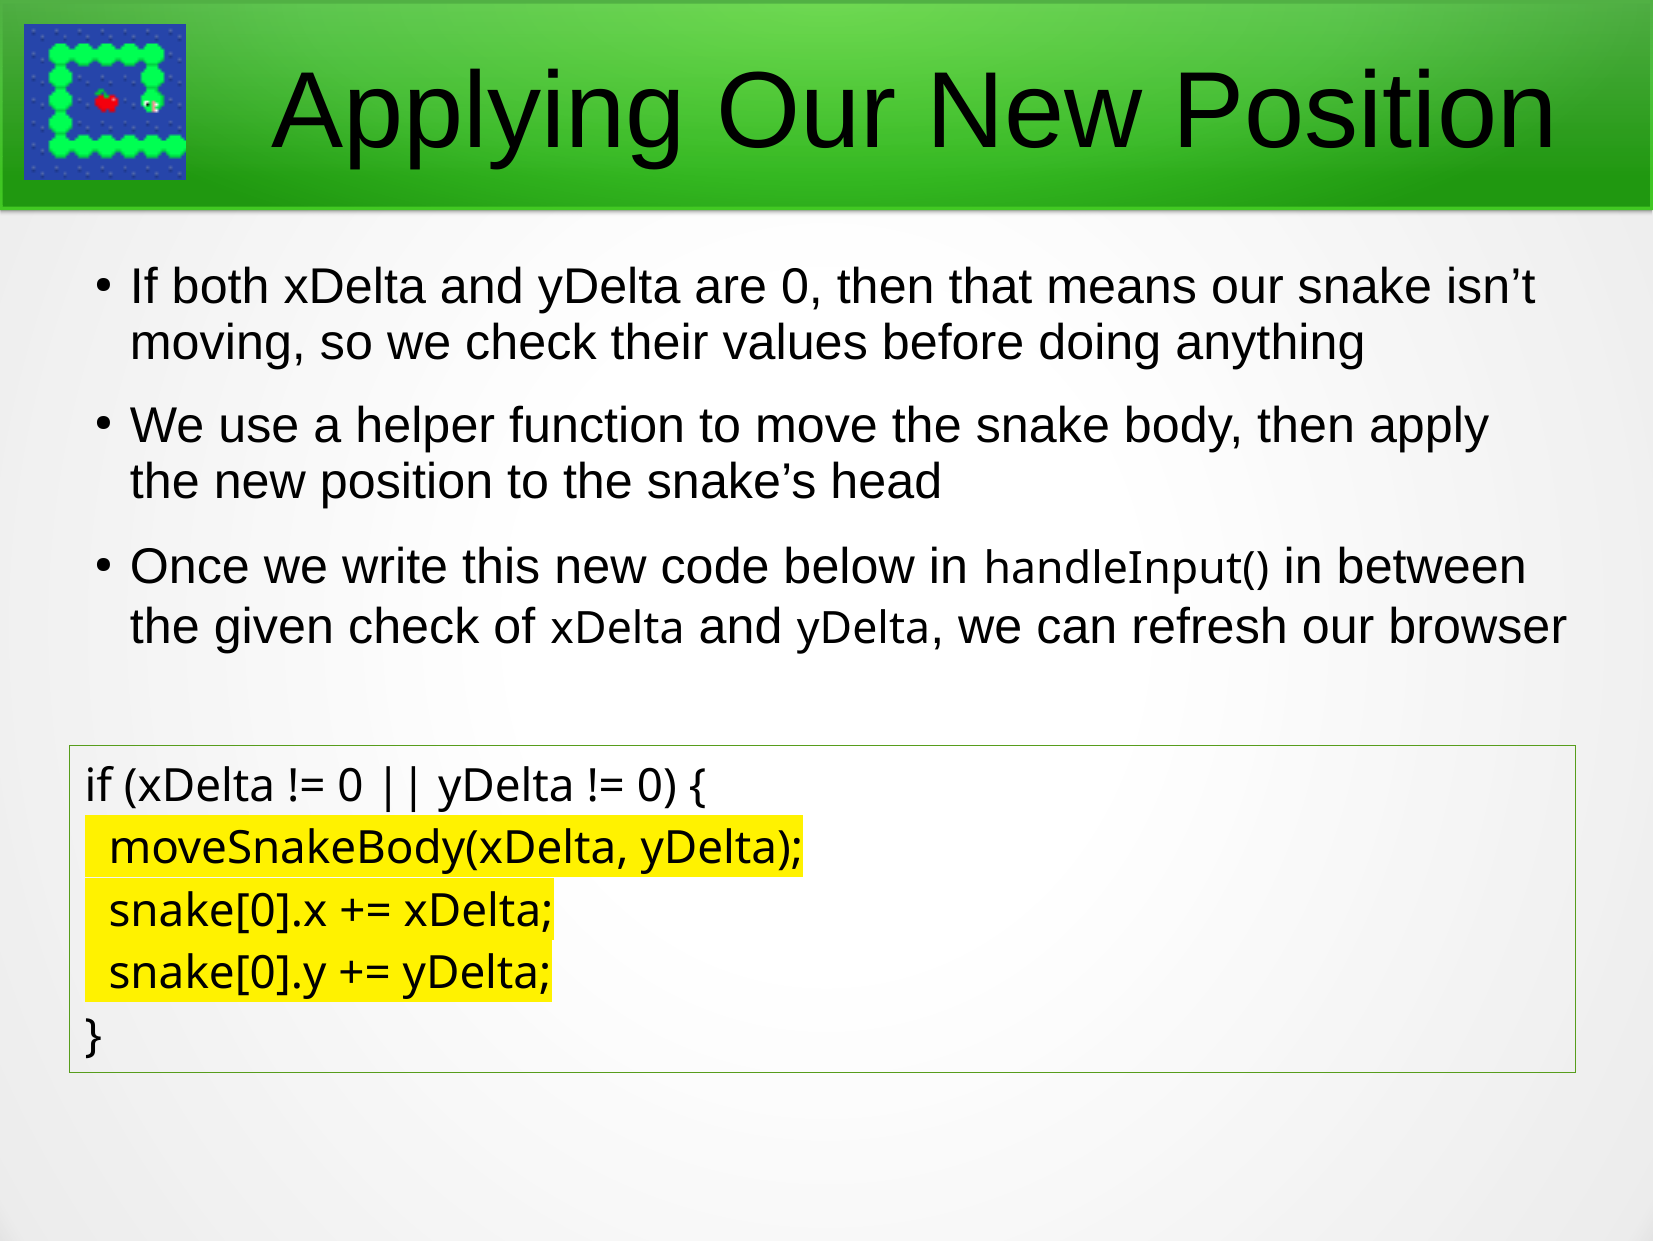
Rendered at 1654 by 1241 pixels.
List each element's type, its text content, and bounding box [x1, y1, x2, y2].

text_box if (xDelta != 0 || yDelta != 0) { moveSnakeBody(xDelta, yDelta); snake[0].x += xDelta; snake[0].y += yDelta; } [69, 745, 1576, 1051]
title Applying Our New Position [195, 30, 1636, 190]
list If both xDelta and yDelta are 0, then that means our snake isn’t moving, so we check their values before doing anything We use a helper function to move the snake body, then apply the new position to the snake’s head Once we write this new code below in handleInput() in between the given check of xDelta and yDelta, we can refresh our browser [82, 257, 1576, 706]
picture [24, 24, 186, 180]
